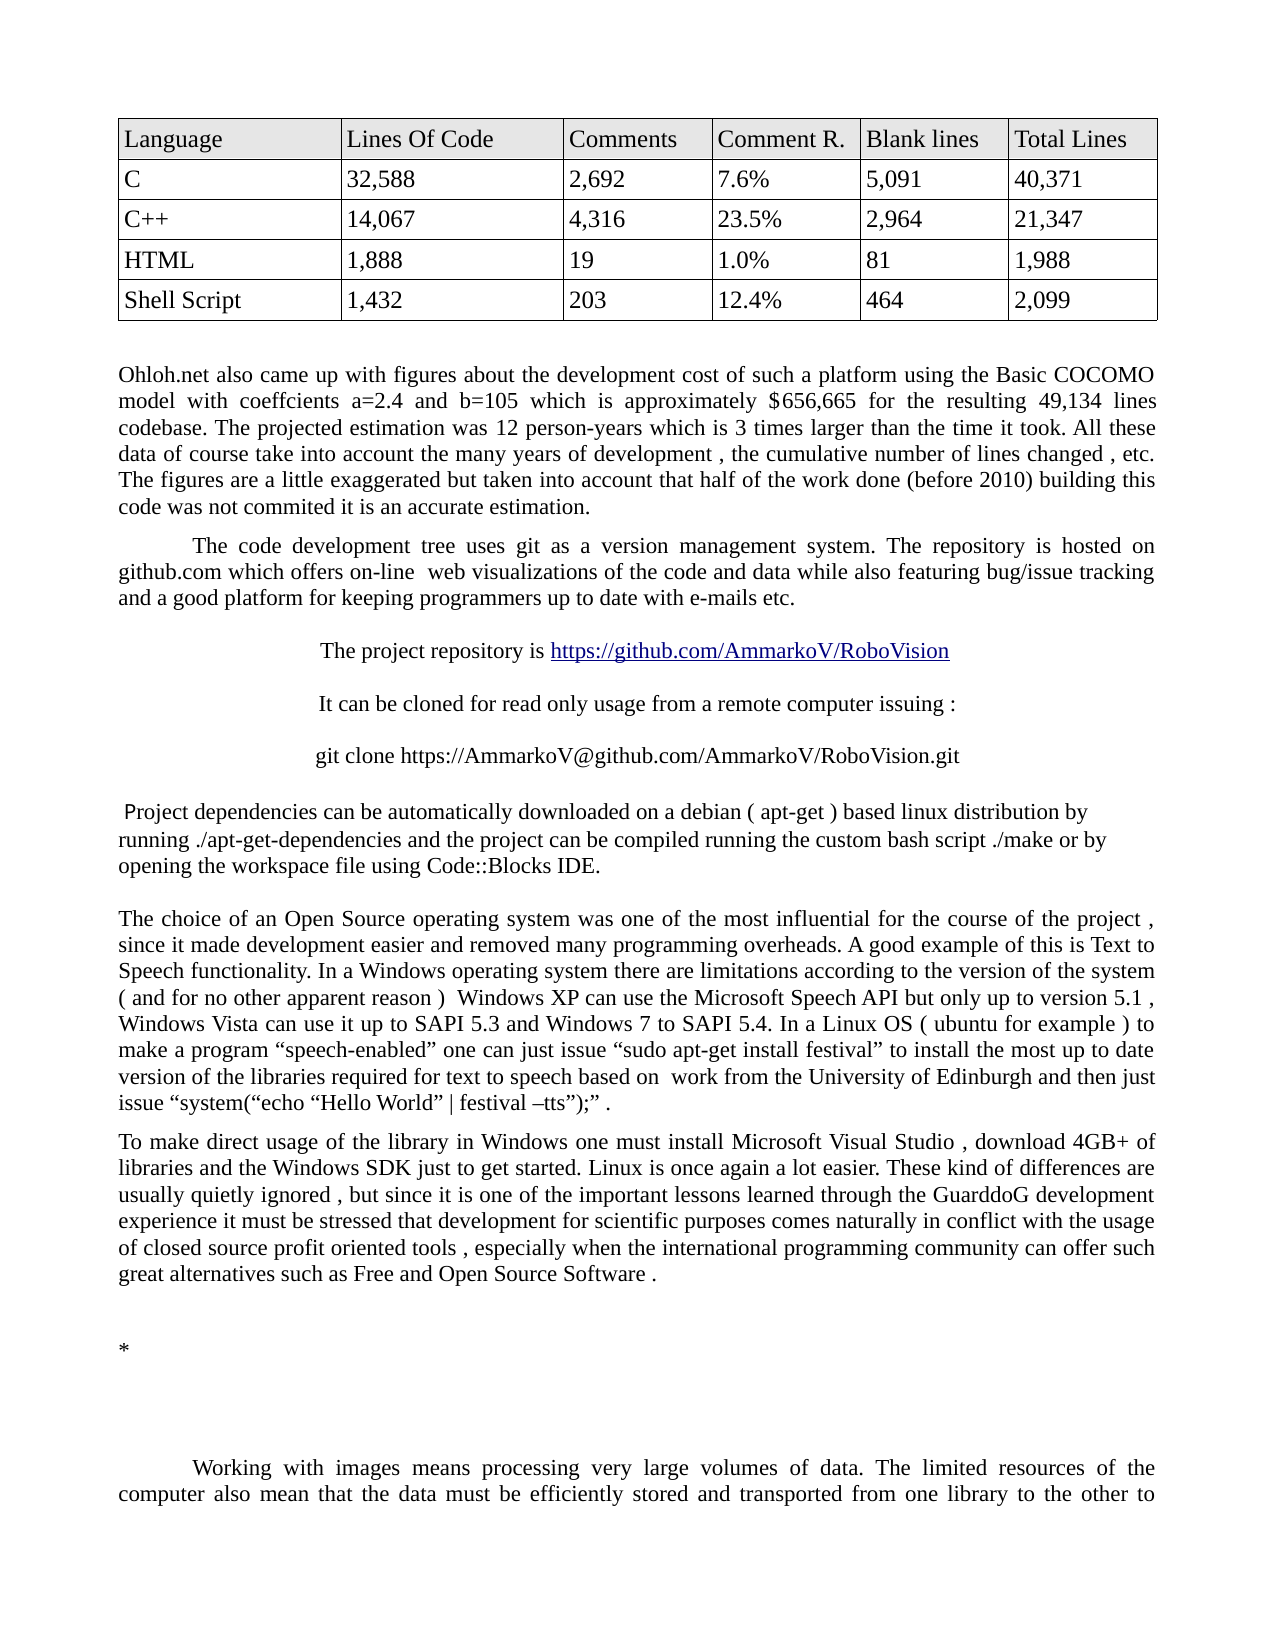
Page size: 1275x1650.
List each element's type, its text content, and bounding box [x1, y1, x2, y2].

table_cell 2,692 [564, 160, 712, 199]
table_cell 21,347 [1009, 200, 1157, 239]
table_cell 7.6% [713, 160, 860, 199]
table_cell 1,432 [342, 280, 563, 320]
table_cell 40,371 [1009, 160, 1157, 199]
table_cell 1,888 [342, 240, 563, 279]
table_header Blank lines [861, 119, 1008, 158]
text The project repository is https://github.com/AmmarkoV/RoboVision [118, 637, 1157, 663]
table_cell Shell Script [119, 280, 341, 320]
table_cell 1.0% [713, 240, 860, 279]
table_cell 81 [861, 240, 1008, 279]
table_cell 2,964 [861, 200, 1008, 239]
text * [118, 1338, 1157, 1364]
table_cell 4,316 [564, 200, 712, 239]
table_cell 19 [564, 240, 712, 279]
text To make direct usage of the library in Windows one must install Microsoft Visual Studio , download 4GB+ of libraries and the Windows SDK just to get started. Linux is once again a lot easier. These kind of differences are usually quietly ignored , but since it is one of the important lessons learned through the GuarddoG development experience it must be stressed that development for scientific purposes comes naturally in conflict with the usage of closed source profit oriented tools , especially when the international programming community can offer such great alternatives such as Free and Open Source Software . [118, 1128, 1157, 1286]
table_header Comment R. [713, 119, 860, 158]
text Working with images means processing very large volumes of data. The limited resources of the computer also mean that the data must be efficiently stored and transported from one library to the other to [118, 1454, 1157, 1507]
table_header Total Lines [1009, 119, 1157, 158]
table_cell 2,099 [1009, 280, 1157, 320]
table_header Comments [564, 119, 712, 158]
table_cell 203 [564, 280, 712, 320]
table_cell 464 [861, 280, 1008, 320]
text The code development tree uses git as a version management system. The repository is hosted on github.com which offers on-line web visualizations of the code and data while also featuring bug/issue tracking and a good platform for keeping programmers up to date with e-mails etc. [118, 532, 1157, 611]
table_cell C [119, 160, 341, 199]
table_cell HTML [119, 240, 341, 279]
table_cell 14,067 [342, 200, 563, 239]
text It can be cloned for read only usage from a remote computer issuing : [118, 690, 1157, 716]
text Ohloh.net also came up with figures about the development cost of such a platform using the Basic COCOMO model with coeffcients a=2.4 and b=105 which is approximately $656,665 for the resulting 49,134 lines codebase. The projected estimation was 12 person-years which is 3 times larger than the time it took. All these data of course take into account the many years of development , the cumulative number of lines changed , etc. The figures are a little exaggerated but taken into account that half of the work done (before 2010) building this code was not commited it is an accurate estimation. [118, 361, 1157, 519]
text git clone https://AmmarkoV@github.com/AmmarkoV/RoboVision.git [118, 742, 1157, 769]
table_header Language [119, 119, 341, 158]
text Project dependencies can be automatically downloaded on a debian ( apt-get ) based linux distribution by running ./apt-get-dependencies and the project can be compiled running the custom bash script ./make or by opening the workspace file using Code::Blocks IDE. [118, 797, 1157, 878]
table_cell C++ [119, 200, 341, 239]
text The choice of an Open Source operating system was one of the most influential for the course of the project , since it made development easier and removed many programming overheads. A good example of this is Text to Speech functionality. In a Windows operating system there are limitations according to the version of the system ( and for no other apparent reason ) Windows XP can use the Microsoft Speech API but only up to version 5.1 , Windows Vista can use it up to SAPI 5.3 and Windows 7 to SAPI 5.4. In a Linux OS ( ubuntu for example ) to make a program “speech-enabled” one can just issue “sudo apt-get install festival” to install the most up to date version of the libraries required for text to speech based on work from the University of Edinburgh and then just issue “system(“echo “Hello World” | festival –tts”);” . [118, 905, 1157, 1116]
table_cell 23.5% [713, 200, 860, 239]
table_cell 12.4% [713, 280, 860, 320]
table_cell 1,988 [1009, 240, 1157, 279]
table_cell 32,588 [342, 160, 563, 199]
table_cell 5,091 [861, 160, 1008, 199]
table_header Lines Of Code [342, 119, 563, 158]
